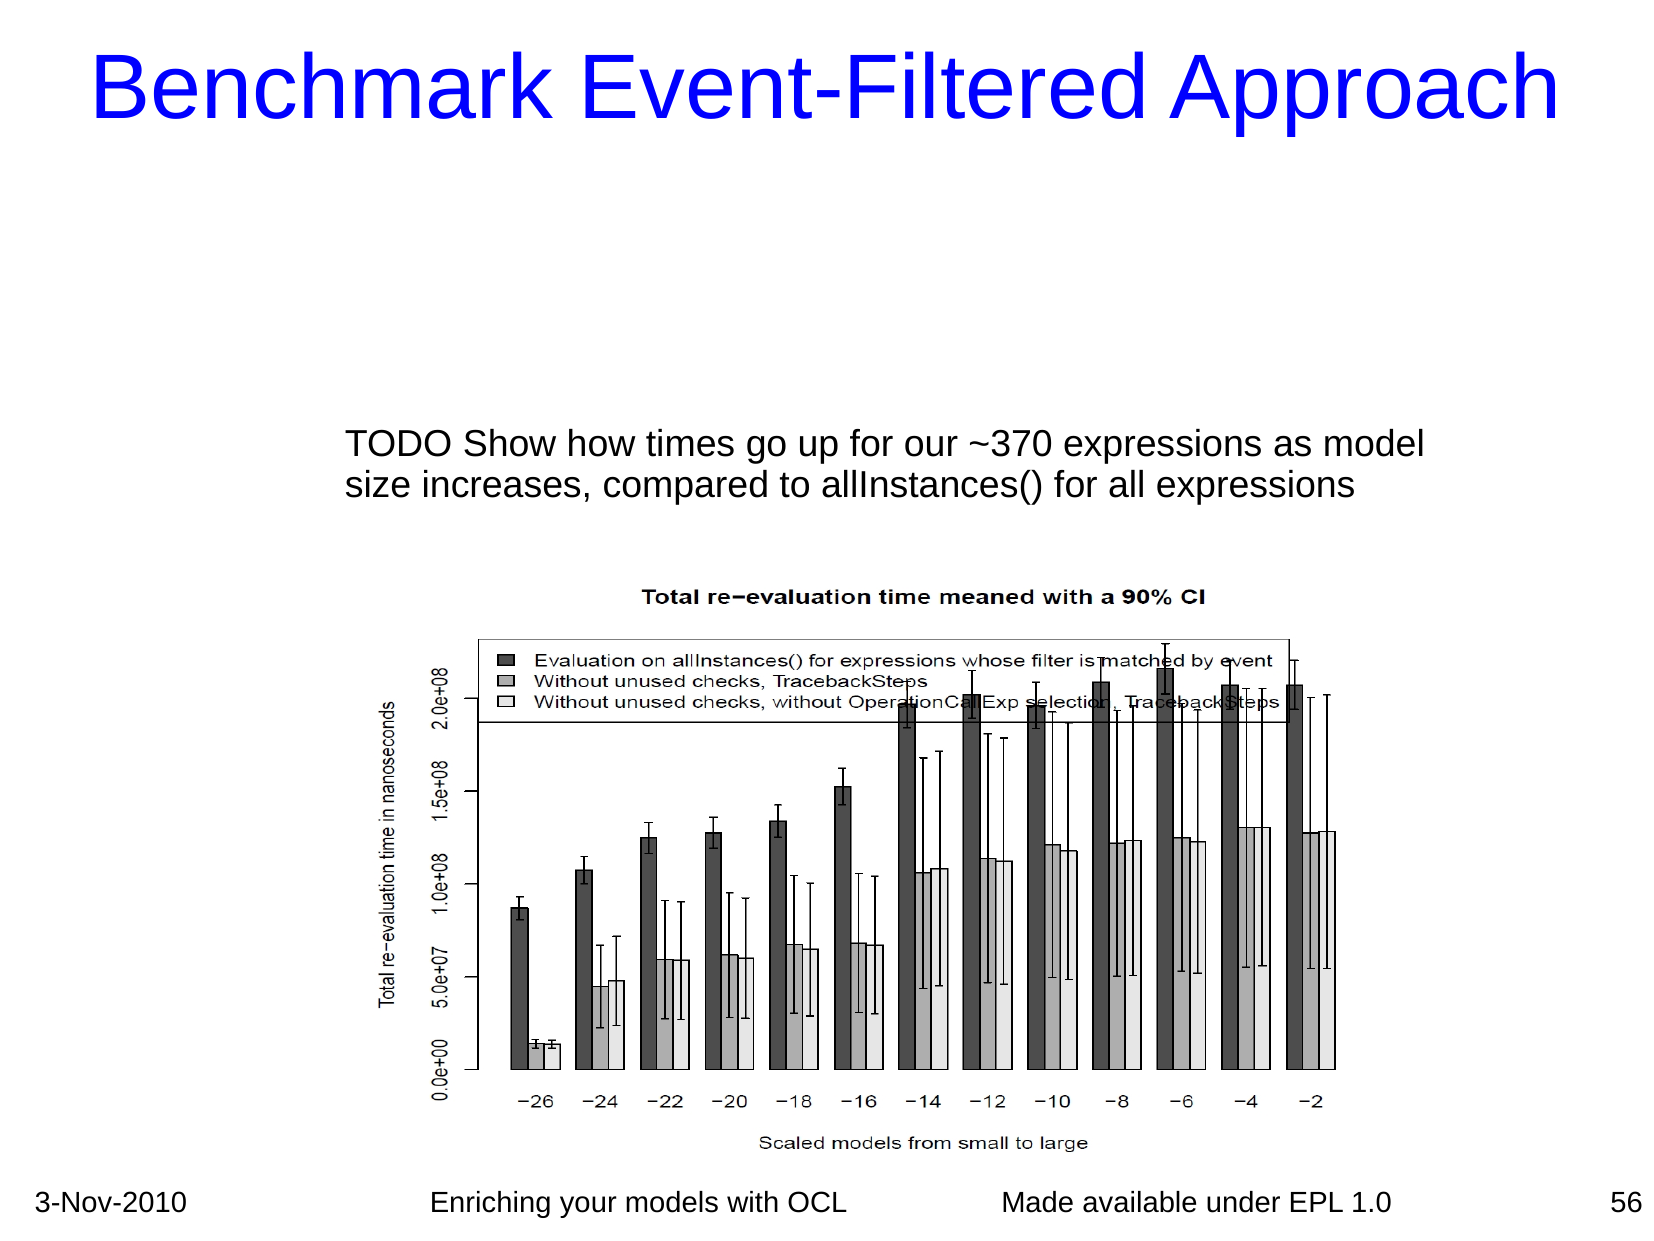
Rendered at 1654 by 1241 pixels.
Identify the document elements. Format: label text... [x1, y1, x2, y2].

text_box TODO Show how times go up for our ~370 expressions as model size increases, compared to allInstances() for all expressions [330, 414, 1439, 514]
picture [372, 576, 1351, 1156]
title Benchmark Event-Filtered Approach [82, 19, 1571, 155]
